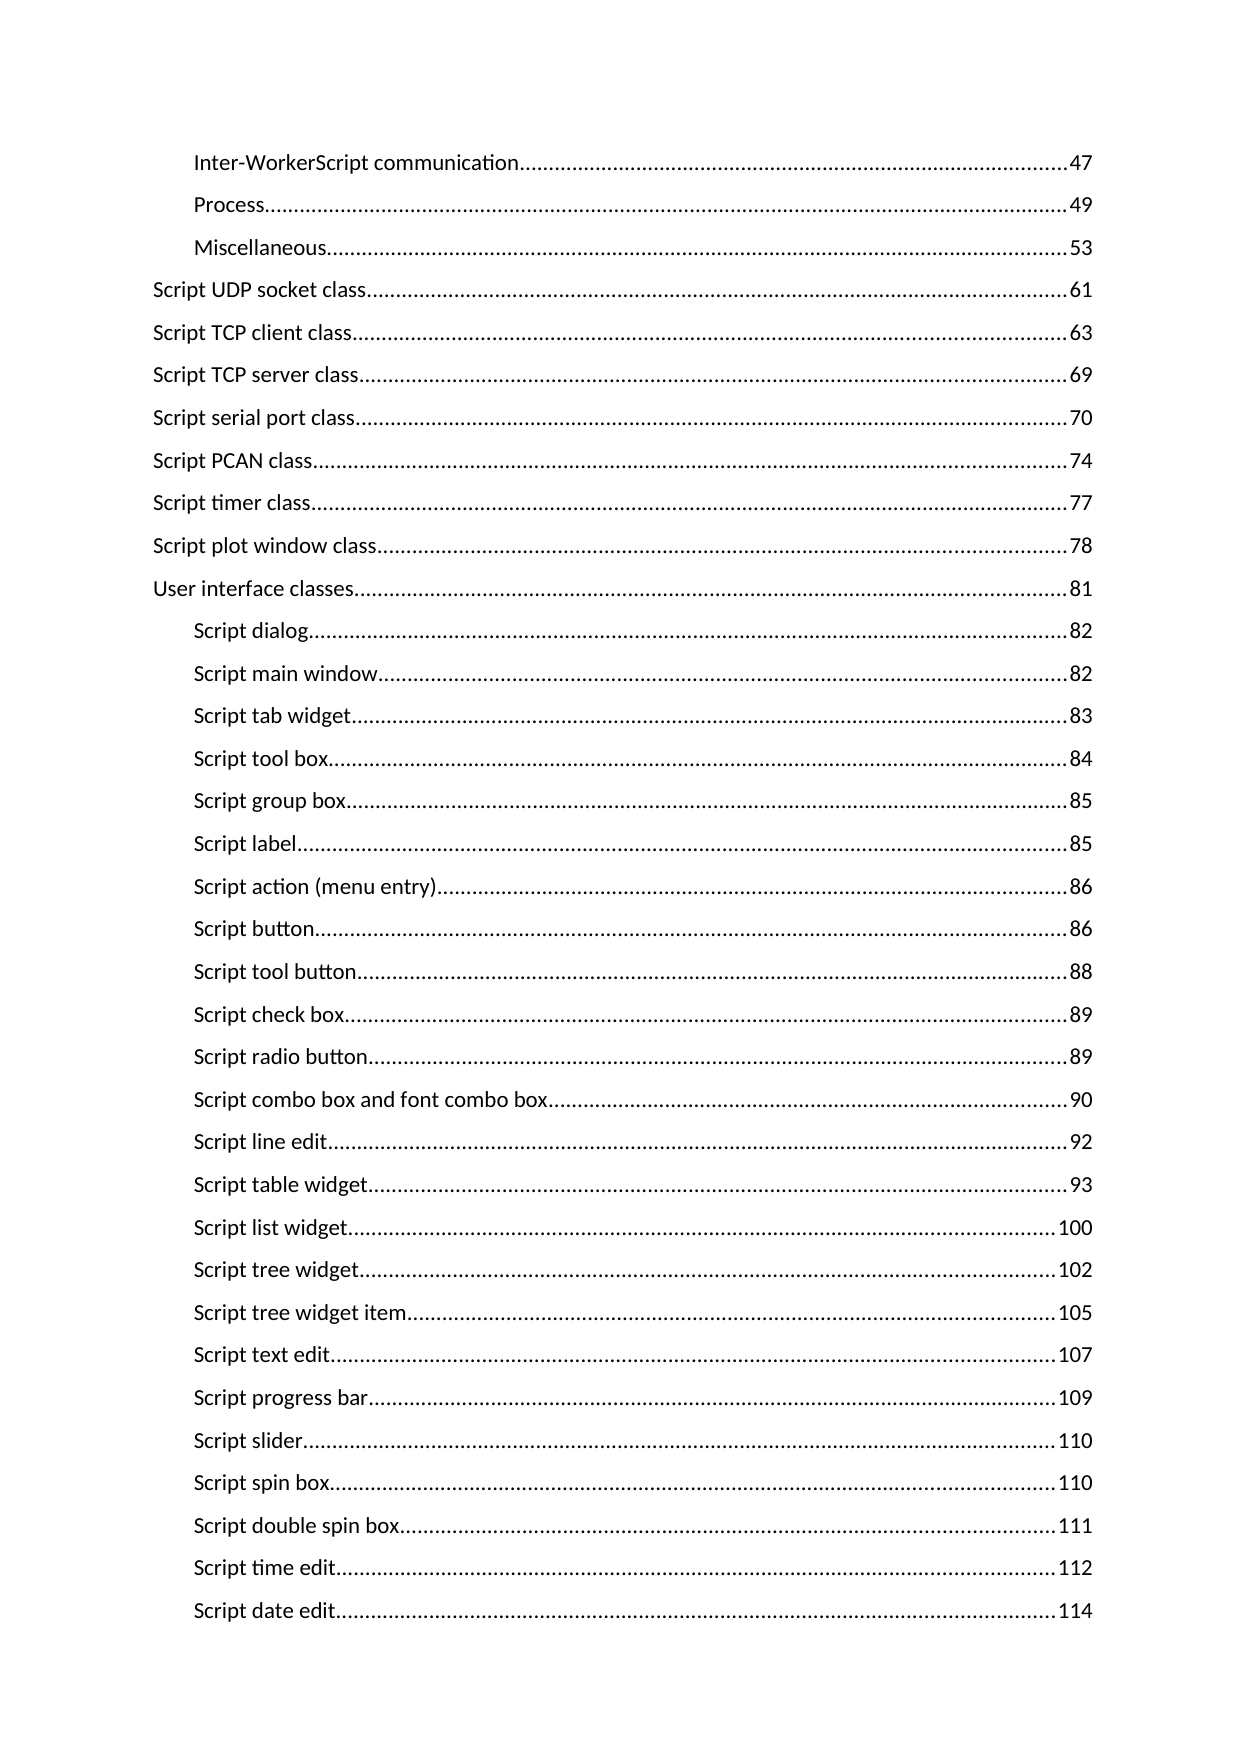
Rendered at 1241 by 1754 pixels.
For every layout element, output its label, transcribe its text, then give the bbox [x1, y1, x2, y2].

text Script slider 110 [193, 1426, 1093, 1454]
text Script combo box and font combo box 90 [193, 1085, 1093, 1113]
text Script list widget 100 [193, 1213, 1093, 1241]
text Script tool button 88 [193, 957, 1093, 985]
text Script timer class 77 [153, 488, 1093, 516]
text Script check box 89 [193, 1000, 1093, 1028]
text User interface classes 81 [153, 574, 1093, 602]
text Process 49 [193, 190, 1093, 218]
text Script serial port class 70 [153, 403, 1093, 431]
text Script tree widget item 105 [193, 1298, 1093, 1326]
text Script TCP client class 63 [153, 318, 1093, 346]
text Script group box 85 [193, 787, 1093, 815]
text Script table widget 93 [193, 1170, 1093, 1198]
text Script time edit 112 [193, 1553, 1093, 1582]
text Script plot window class 78 [153, 531, 1093, 559]
text Script label 85 [193, 829, 1093, 857]
text Script PCAN class 74 [153, 446, 1093, 474]
text Script spin box 110 [193, 1468, 1093, 1496]
text Miscellaneous 53 [193, 233, 1093, 261]
text Script text edit 107 [193, 1341, 1093, 1368]
text Script TCP server class 69 [153, 361, 1093, 389]
text Script tool box 84 [193, 744, 1093, 772]
text Script line edit 92 [193, 1127, 1093, 1156]
text Inter-WorkerScript communication 47 [193, 148, 1093, 176]
text Script tree widget 102 [193, 1255, 1093, 1283]
text Script main window 82 [193, 659, 1093, 687]
text Script progress bar 109 [193, 1383, 1093, 1411]
text Script date edit 114 [193, 1596, 1093, 1624]
text Script tab widget 83 [193, 701, 1093, 729]
text Script UDP socket class 61 [153, 275, 1093, 303]
text Script radio button 89 [193, 1042, 1093, 1070]
text Script dialog 82 [193, 616, 1093, 644]
text Script double spin box 111 [193, 1511, 1093, 1539]
text Script action (menu entry) 86 [193, 872, 1093, 900]
text Script button 86 [193, 914, 1093, 942]
